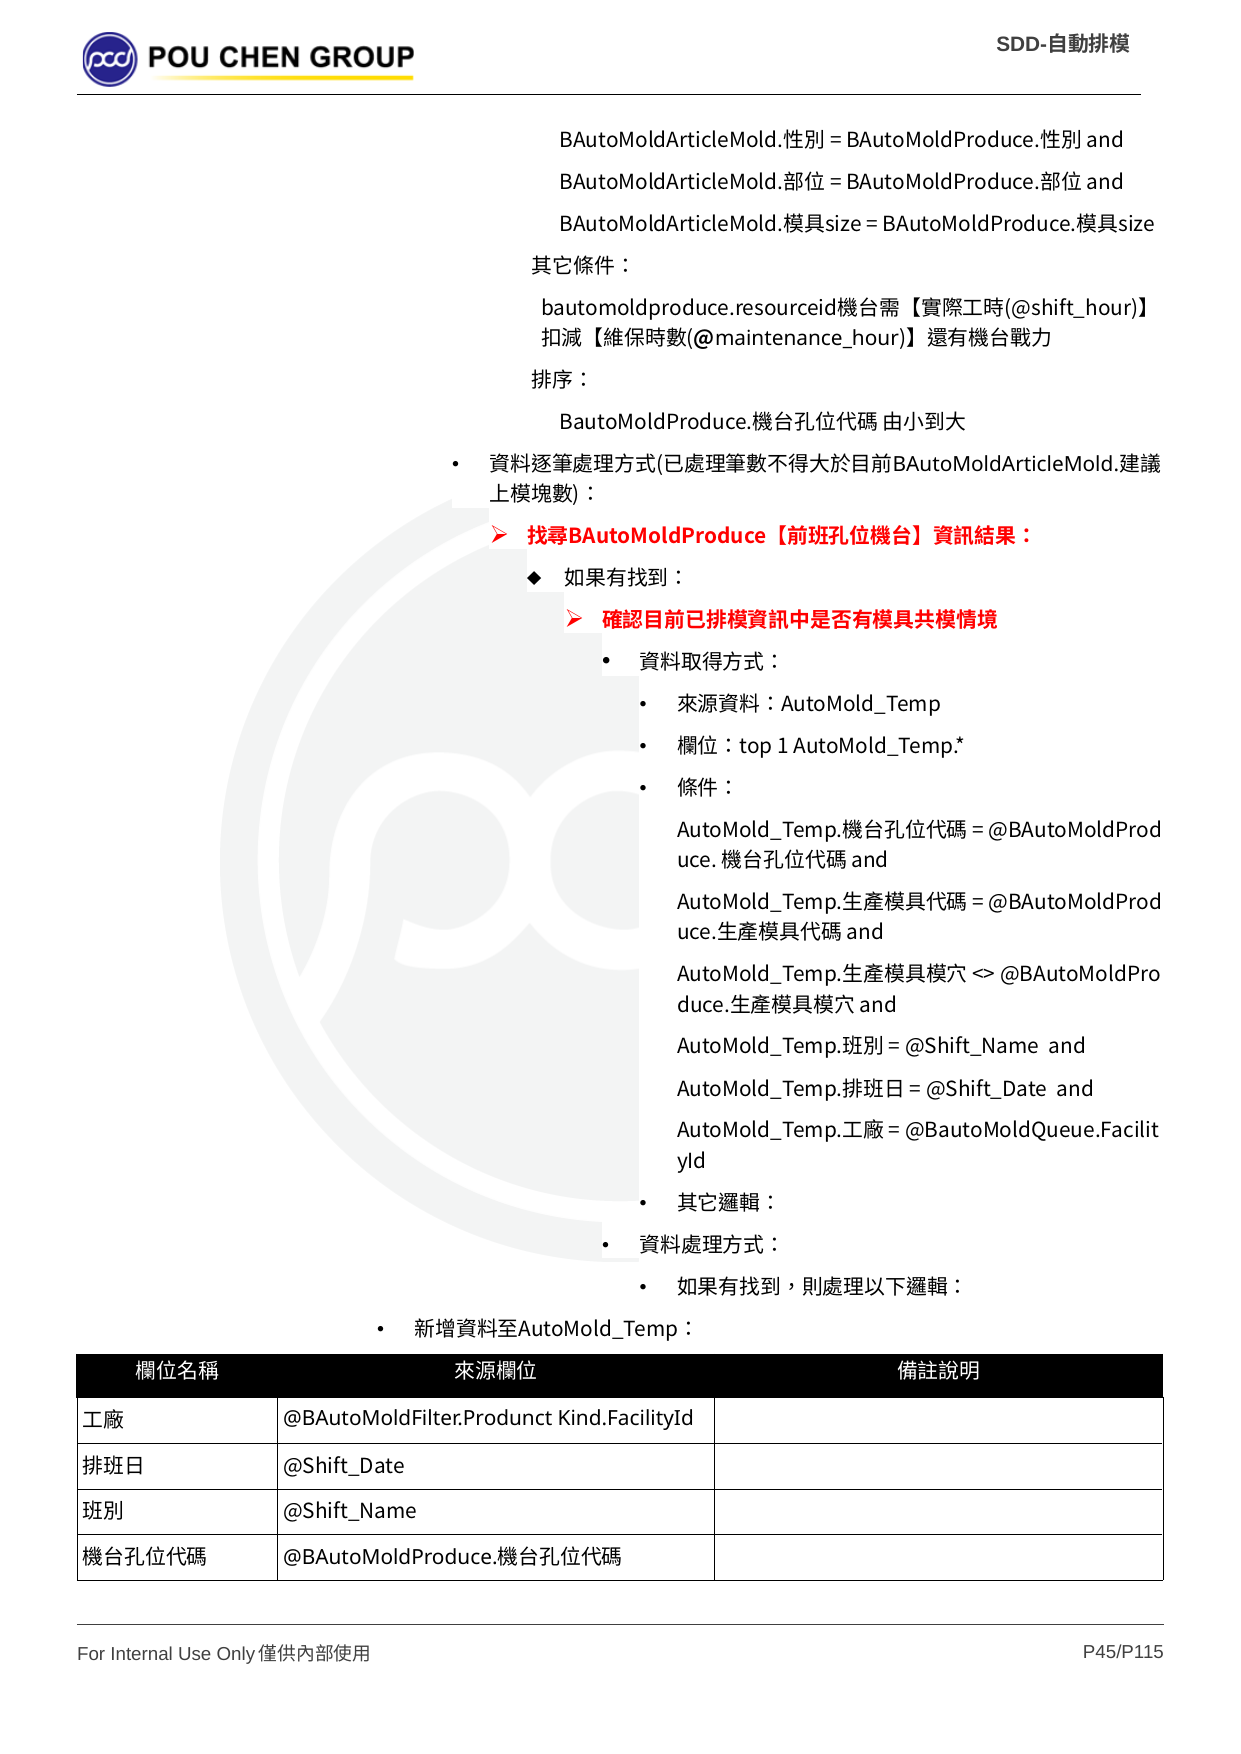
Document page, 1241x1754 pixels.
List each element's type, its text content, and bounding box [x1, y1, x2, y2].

list 新增資料至AutoMold_Temp： [377, 1312, 1163, 1342]
table_cell @BAutoMoldFilter.Produnct Kind.FacilityId [278, 1398, 714, 1443]
list AutoMold_Temp.工廠 = @BautoMoldQueue.FacilityId [639, 1114, 1163, 1174]
table_header 備註說明 [715, 1354, 1162, 1397]
list AutoMold_Temp.機台孔位代碼 = @BAutoMoldProduce. 機台孔位代碼 and [639, 813, 1163, 874]
list AutoMold_Temp.班別 = @Shift_Name and [639, 1030, 1163, 1060]
list AutoMold_Temp.生產模具模穴 <> @BAutoMoldProduce.生產模具模穴 and [639, 958, 1163, 1018]
list BautoMoldProduce.機台孔位代碼 由小到大 [452, 405, 1163, 435]
list 確認目前已排模資訊中是否有模具共模情境 [564, 603, 1163, 633]
list 欄位：top 1 AutoMold_Temp.* [639, 729, 1163, 759]
table_cell 班別 [78, 1490, 277, 1534]
text bautomoldproduce.resourceid機台需【實際工時(@shift_hour)】 扣減【維保時數(@maintenance_hour)】還有機台戰力 [77, 291, 1163, 351]
list 找尋BAutoMoldProduce【前班孔位機台】資訊結果： [489, 519, 1163, 549]
list 如果有找到： [527, 561, 1163, 592]
picture [220, 462, 1021, 1263]
list 條件： [639, 771, 1163, 801]
list 資料逐筆處理方式(已處理筆數不得大於目前BAutoMoldArticleMold.建議上模塊數)： [452, 447, 1163, 508]
table_cell [715, 1398, 1163, 1443]
table_cell @Shift_Name [278, 1490, 714, 1534]
list AutoMold_Temp.生產模具代碼 = @BAutoMoldProduce.生產模具代碼 and [639, 885, 1163, 946]
list BAutoMoldArticleMold.模具size = BAutoMoldProduce.模具size [452, 207, 1163, 237]
list 其它邏輯： [639, 1186, 1163, 1216]
list 排序： [452, 363, 1163, 393]
table_header 欄位名稱 [77, 1354, 277, 1397]
table_cell @BAutoMoldProduce.機台孔位代碼 [278, 1535, 714, 1580]
list 資料取得方式： [602, 645, 1163, 676]
picture [82, 32, 414, 87]
list 來源資料：AutoMold_Temp [639, 687, 1163, 717]
list BAutoMoldArticleMold.性別 = BAutoMoldProduce.性別 and [452, 123, 1163, 153]
table_cell @Shift_Date [278, 1444, 714, 1489]
table_cell [715, 1534, 1163, 1580]
table_cell [715, 1443, 1163, 1489]
list 資料處理方式： [602, 1228, 1163, 1258]
list 如果有找到，則處理以下邏輯： [639, 1270, 1163, 1300]
table_cell [715, 1489, 1163, 1534]
list AutoMold_Temp.排班日 = @Shift_Date and [639, 1072, 1163, 1102]
table_cell 工廠 [78, 1398, 277, 1443]
list BAutoMoldArticleMold.部位 = BAutoMoldProduce.部位 and [452, 165, 1163, 195]
table_cell 機台孔位代碼 [78, 1535, 277, 1580]
table_header 來源欄位 [278, 1354, 714, 1397]
table_cell 排班日 [78, 1444, 277, 1489]
list 其它條件： [452, 249, 1163, 279]
